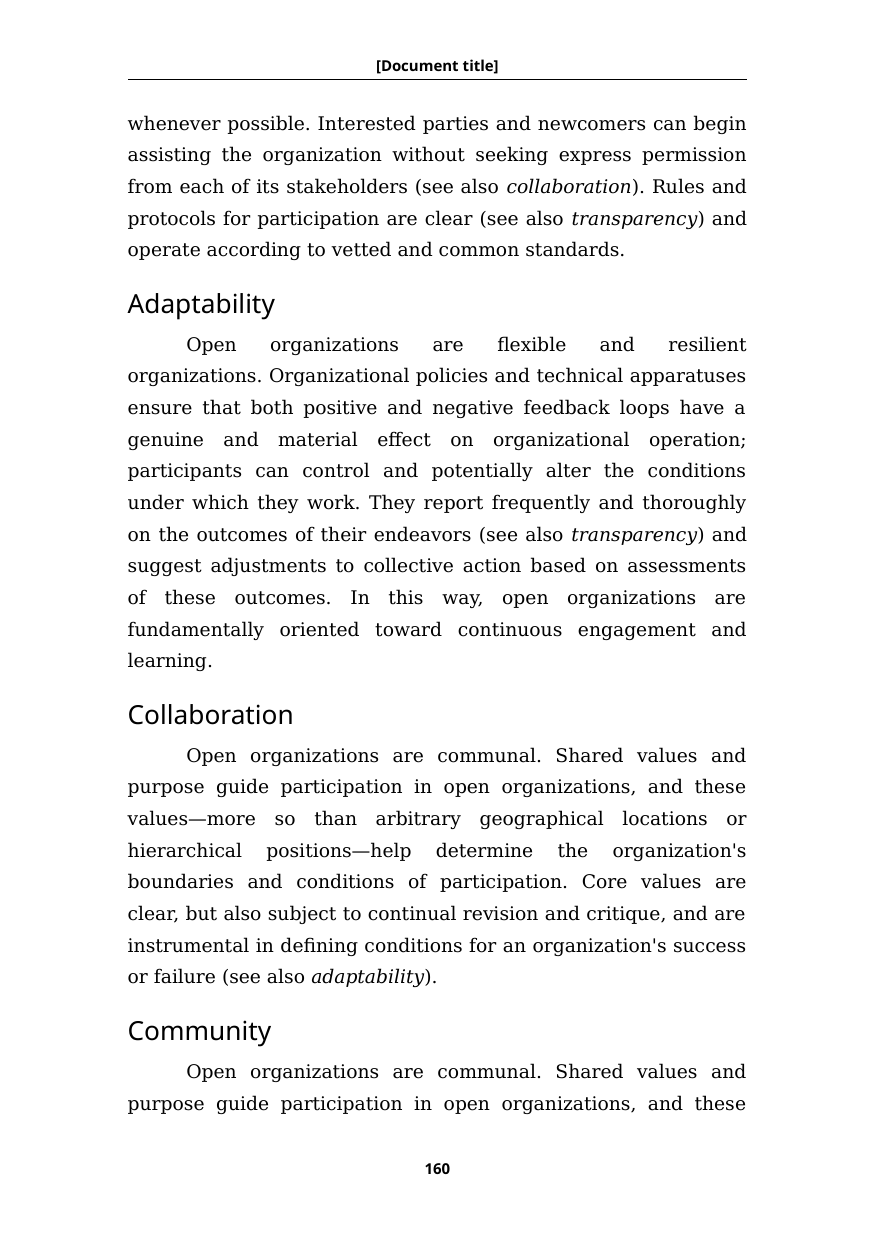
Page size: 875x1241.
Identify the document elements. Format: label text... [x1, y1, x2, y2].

subtitle Collaboration [127, 697, 747, 732]
text Open organizations are flexible and resilient organizations. Organizational policies and technical apparatuses ensure that both positive and negative feedback loops have a genuine and material effect on organizational operation; participants can control and potentially alter the conditions under which they work. They report frequently and thoroughly on the outcomes of their endeavors (see also transparency) and suggest adjustments to collective action based on assessments of these outcomes. In this way, open organizations are fundamentally oriented toward continuous engagement and learning. [127, 334, 747, 672]
text Open organizations are communal. Shared values and purpose guide participation in open organizations, and these values—more so than arbitrary geographical locations or hierarchical positions—help determine the organization's boundaries and conditions of participation. Core values are clear, but also subject to continual revision and critique, and are instrumental in defining conditions for an organization's success or failure (see also adaptability). [127, 745, 747, 988]
subtitle Adaptability [127, 285, 747, 321]
text Open organizations are communal. Shared values and purpose guide participation in open organizations, and these [127, 1061, 747, 1114]
text whenever possible. Interested parties and newcomers can begin assisting the organization without seeking express permission from each of its stakeholders (see also collaboration). Rules and protocols for participation are clear (see also transparency) and operate according to vetted and common standards. [127, 112, 747, 261]
subtitle Community [127, 1013, 747, 1048]
